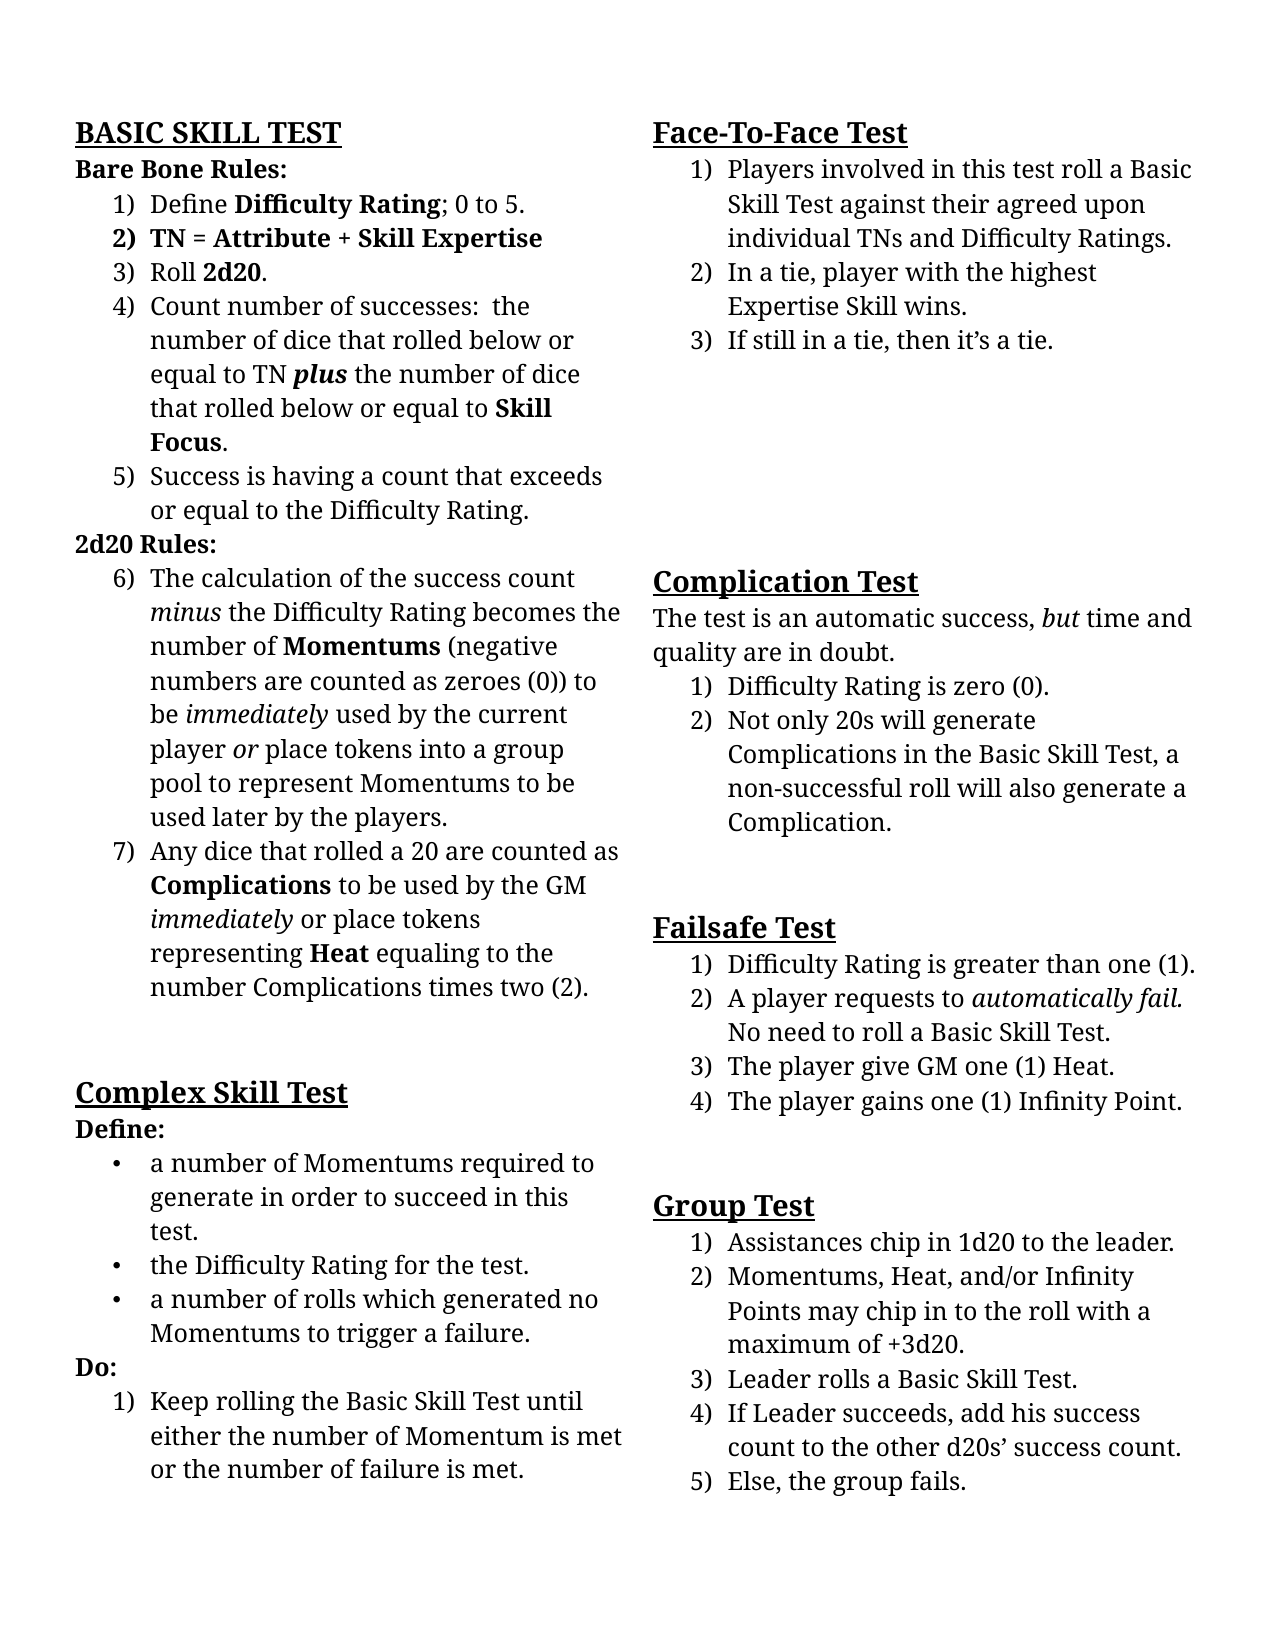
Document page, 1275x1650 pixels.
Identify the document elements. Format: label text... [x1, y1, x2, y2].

list TN = Attribute + Skill Expertise [112, 220, 622, 254]
text BASIC SKILL TEST [75, 112, 622, 152]
list Players involved in this test roll a Basic Skill Test against their agreed upon individual TNs and Difficulty Ratings. [690, 152, 1200, 254]
list the Difficulty Rating for the test. [112, 1248, 622, 1282]
list A player requests to automatically fail. No need to roll a Basic Skill Test. [690, 981, 1200, 1049]
text Complication Test [652, 561, 1200, 601]
list a number of Momentums required to generate in order to succeed in this test. [112, 1146, 622, 1248]
list Leader rolls a Basic Skill Test. [690, 1361, 1200, 1395]
list If Leader succeeds, add his success count to the other d20s’ success count. [690, 1395, 1200, 1463]
text The test is an automatic success, but time and quality are in doubt. [652, 601, 1200, 669]
list a number of rolls which generated no Momentums to trigger a failure. [112, 1282, 622, 1350]
text Complex Skill Test [75, 1072, 622, 1112]
list Define Difficulty Rating; 0 to 5. [112, 186, 622, 220]
list Assistances chip in 1d20 to the leader. [690, 1225, 1200, 1259]
text Face-To-Face Test [652, 112, 1200, 152]
list Any dice that rolled a 20 are counted as Complications to be used by the GM immediately or place tokens representing Heat equaling to the number Complications times two (2). [112, 833, 622, 1004]
list Success is having a count that exceeds or equal to the Difficulty Rating. [112, 459, 622, 527]
list Roll 2d20. [112, 254, 622, 288]
list Difficulty Rating is zero (0). [690, 669, 1200, 703]
text Do: [75, 1350, 622, 1384]
list If still in a tie, then it’s a tie. [690, 322, 1200, 357]
list The player give GM one (1) Heat. [690, 1049, 1200, 1083]
list Momentums, Heat, and/or Infinity Points may chip in to the roll with a maximum of +3d20. [690, 1259, 1200, 1361]
text Group Test [652, 1185, 1200, 1225]
text Define: [75, 1112, 622, 1146]
list Difficulty Rating is greater than one (1). [690, 947, 1200, 981]
text Failsafe Test [652, 907, 1200, 947]
list Else, the group fails. [690, 1463, 1200, 1497]
list Count number of successes: the number of dice that rolled below or equal to TN plus the number of dice that rolled below or equal to Skill Focus. [112, 288, 622, 459]
list In a tie, player with the highest Expertise Skill wins. [690, 254, 1200, 322]
list The calculation of the success count minus the Difficulty Rating becomes the number of Momentums (negative numbers are counted as zeroes (0)) to be immediately used by the current player or place tokens into a group pool to represent Momentums to be used later by the players. [112, 561, 622, 833]
list Not only 20s will generate Complications in the Basic Skill Test, a non-successful roll will also generate a Complication. [690, 703, 1200, 839]
text Bare Bone Rules: [75, 152, 622, 186]
list The player gains one (1) Infinity Point. [690, 1083, 1200, 1117]
list Keep rolling the Basic Skill Test until either the number of Momentum is met or the number of failure is met. [112, 1384, 622, 1486]
text 2d20 Rules: [75, 527, 622, 561]
